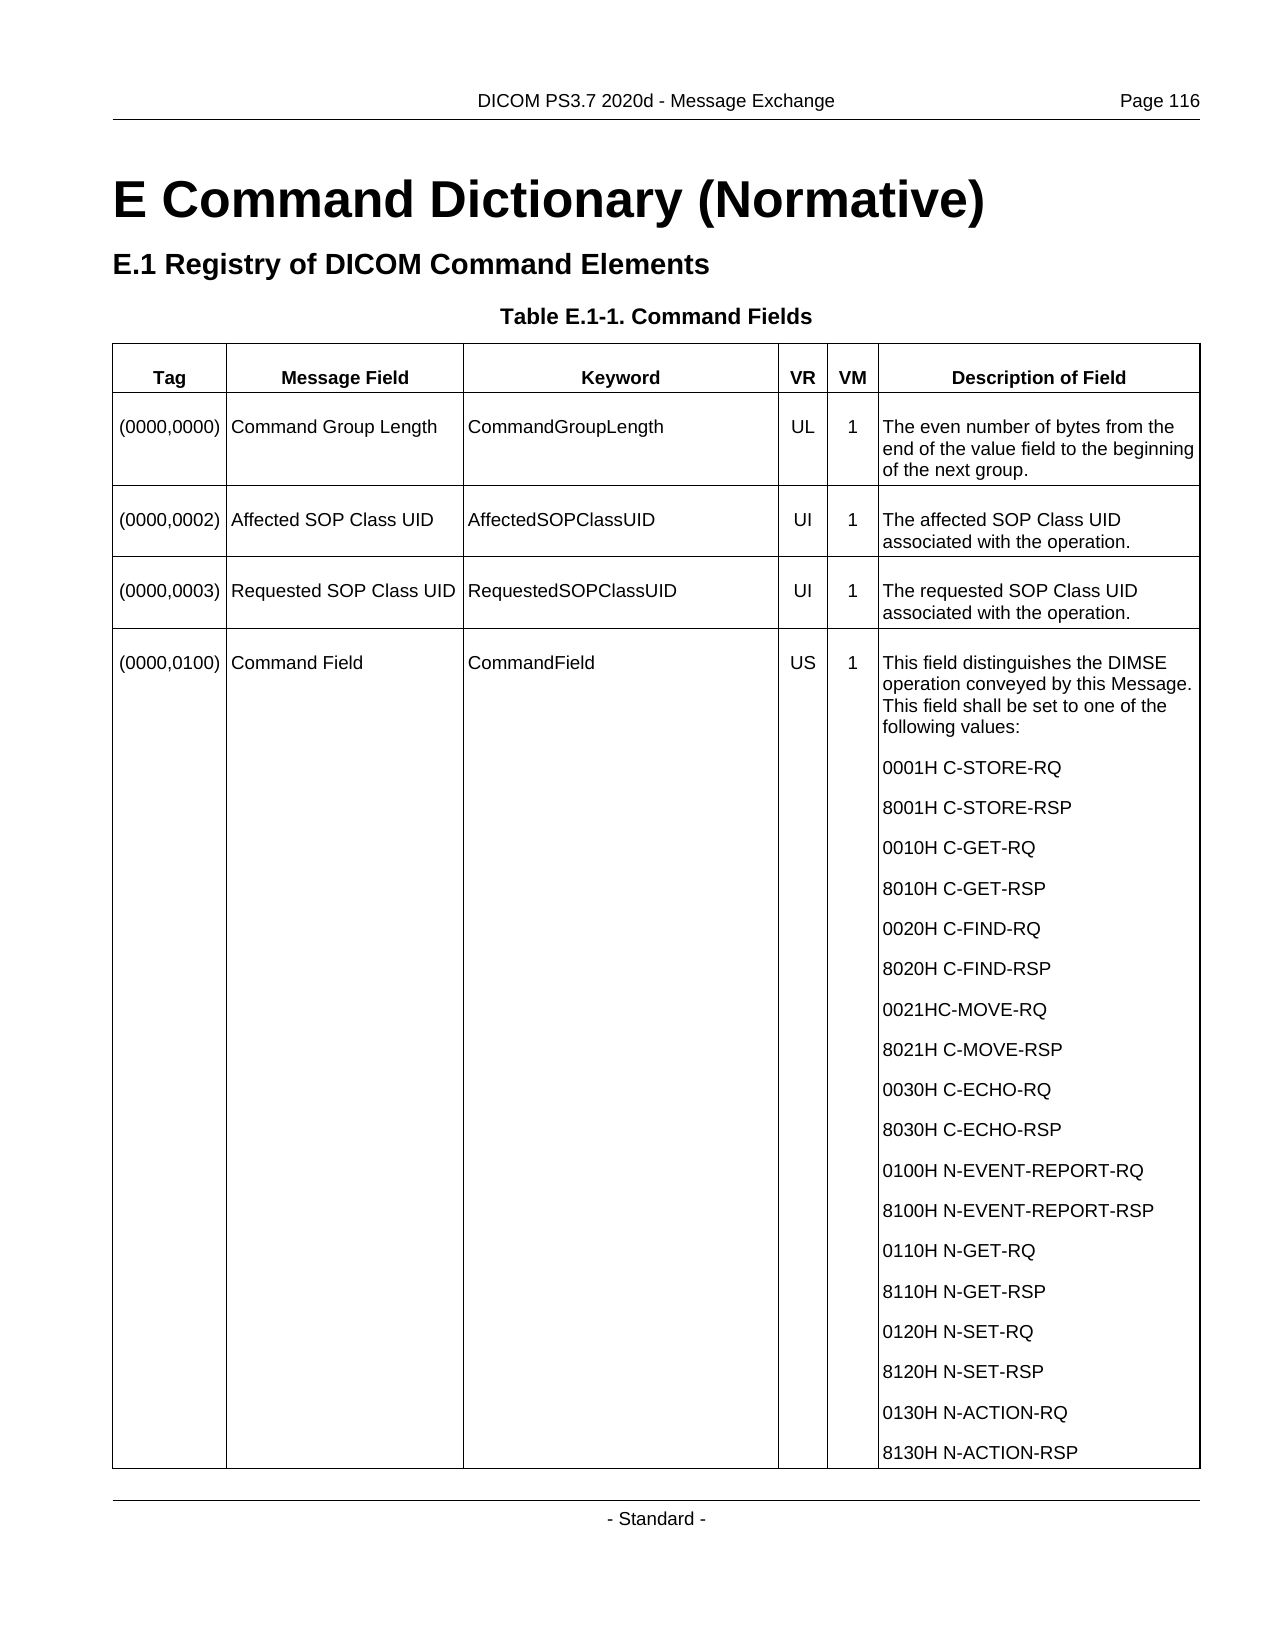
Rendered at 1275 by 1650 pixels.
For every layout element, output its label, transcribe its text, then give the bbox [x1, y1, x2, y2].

table_cell CommandField [464, 629, 778, 1467]
table_cell (0000,0002) [113, 486, 226, 556]
table_cell UL [779, 393, 827, 485]
text E Command Dictionary (Normative) [112, 169, 1200, 228]
table_cell (0000,0100) [113, 629, 226, 1467]
table_cell Command Field [227, 629, 463, 1467]
table_cell AffectedSOPClassUID [464, 486, 778, 556]
table_cell Requested SOP Class UID [227, 557, 463, 627]
table_cell Affected SOP Class UID [227, 486, 463, 556]
table_cell 1 [828, 486, 878, 556]
table_cell 1 [828, 393, 878, 485]
table_cell UI [779, 557, 827, 627]
table_cell (0000,0003) [113, 557, 226, 627]
table_header Keyword [464, 344, 778, 392]
table_header Message Field [227, 344, 463, 392]
table_cell Command Group Length [227, 393, 463, 485]
table_cell US [779, 629, 827, 1467]
table_header VR [779, 344, 827, 392]
table_cell This field distinguishes the DIMSE operation conveyed by this Message. This field shall be set to one of the following values: 0001H C-STORE-RQ 8001H C-STORE-RSP 0010H C-GET-RQ 8010H C-GET-RSP 0020H C-FIND-RQ 8020H C-FIND-RSP 0021HC-MOVE-RQ 8021H C-MOVE-RSP 0030H C-ECHO-RQ 8030H C-ECHO-RSP 0100H N-EVENT-REPORT-RQ 8100H N-EVENT-REPORT-RSP 0110H N-GET-RQ 8110H N-GET-RSP 0120H N-SET-RQ 8120H N-SET-RSP 0130H N-ACTION-RQ 8130H N-ACTION-RSP [879, 629, 1199, 1467]
table_cell The requested SOP Class UID associated with the operation. [879, 557, 1199, 627]
table_cell CommandGroupLength [464, 393, 778, 485]
table_cell 1 [828, 629, 878, 1467]
table_cell 1 [828, 557, 878, 627]
table_header Tag [113, 344, 226, 392]
table_cell The affected SOP Class UID associated with the operation. [879, 486, 1199, 556]
table_header Description of Field [879, 344, 1199, 392]
text Table E.1-1. Command Fields [112, 303, 1200, 329]
table_cell The even number of bytes from the end of the value field to the beginning of the next group. [879, 393, 1199, 485]
table_cell UI [779, 486, 827, 556]
table_header VM [828, 344, 878, 392]
table_cell (0000,0000) [113, 393, 226, 485]
table_cell RequestedSOPClassUID [464, 557, 778, 627]
text E.1 Registry of DICOM Command Elements [112, 247, 1200, 281]
